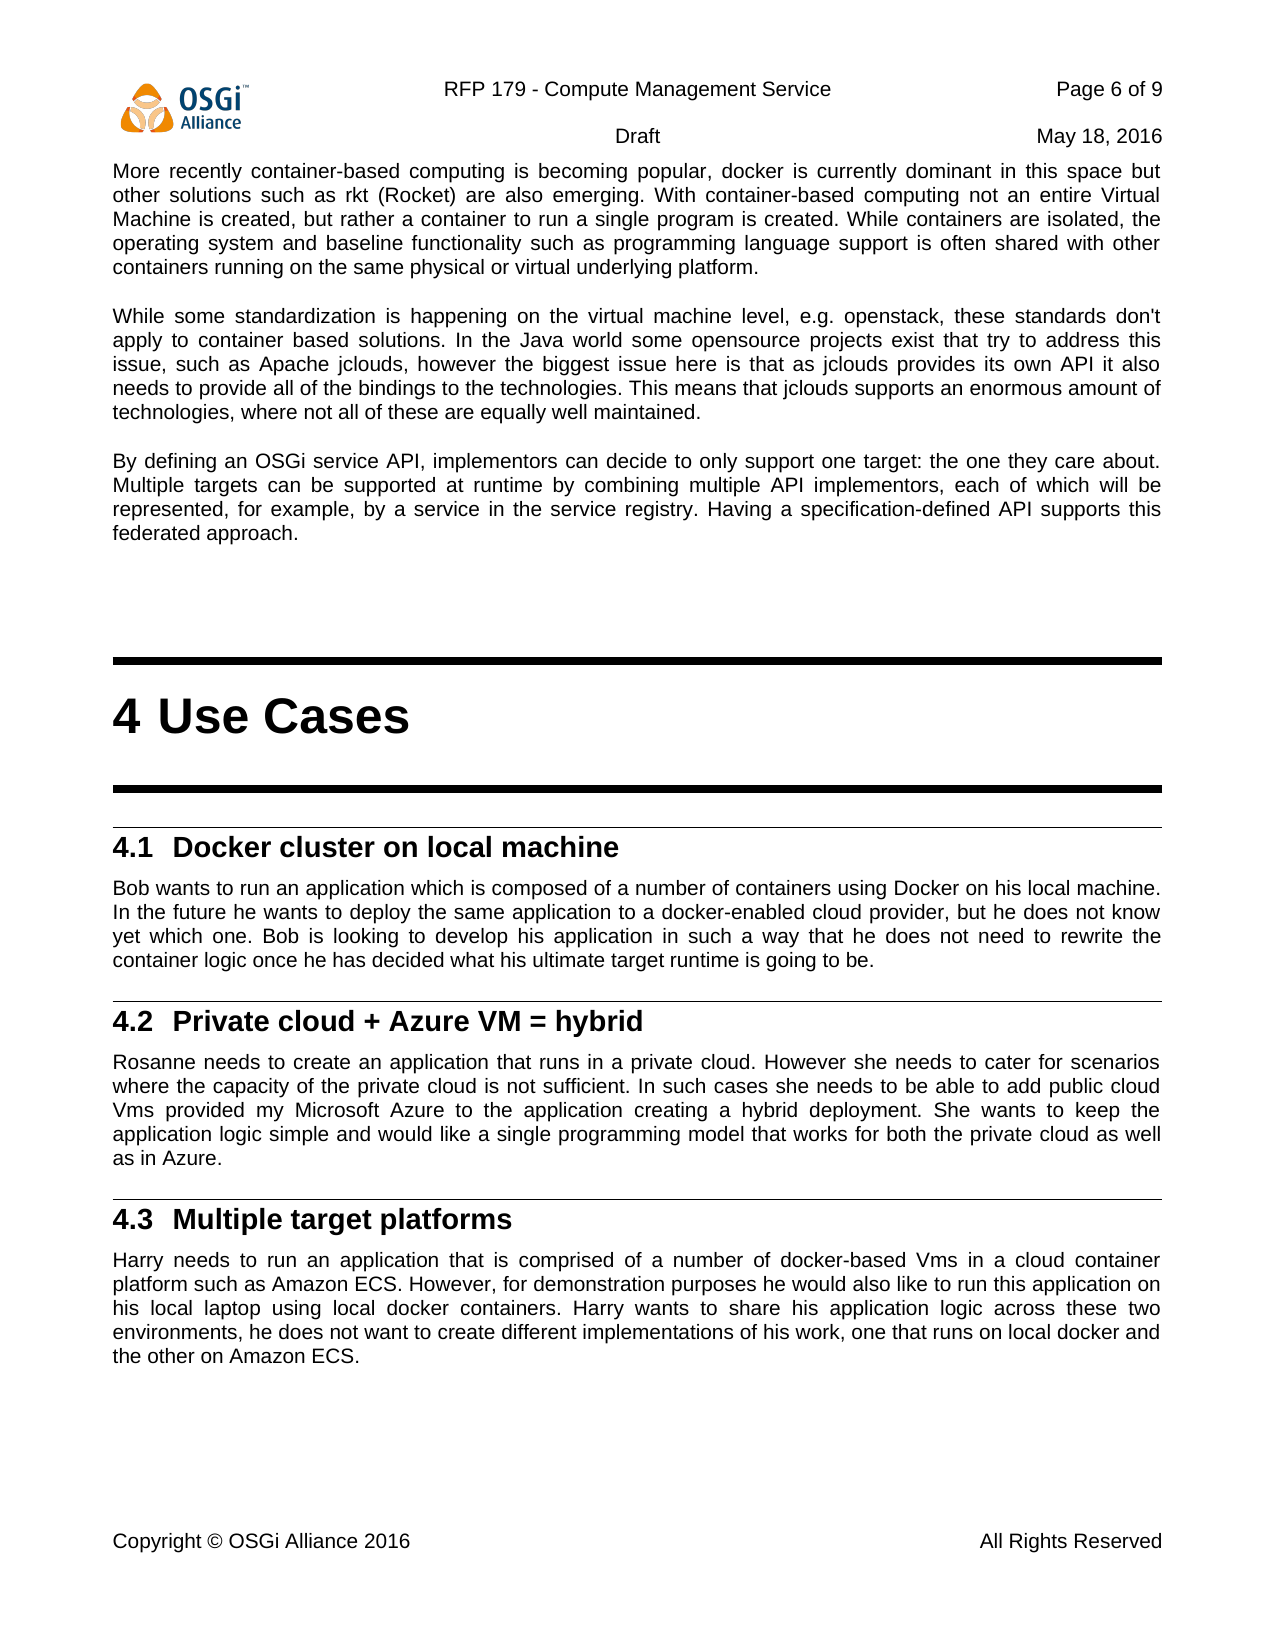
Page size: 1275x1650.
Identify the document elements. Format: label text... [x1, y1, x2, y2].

text By defining an OSGi service API, implementors can decide to only support one target: the one they care about. Multiple targets can be supported at runtime by combining multiple API implementors, each of which will be represented, for example, by a service in the service registry. Having a specification-defined API supports this federated approach. [112, 448, 1162, 544]
text More recently container-based computing is becoming popular, docker is currently dominant in this space but other solutions such as rkt (Rocket) are also emerging. With container-based computing not an entire Virtual Machine is created, but rather a container to run a single program is created. While containers are isolated, the operating system and baseline functionality such as programming language support is often shared with other containers running on the same physical or virtual underlying platform. [112, 159, 1162, 279]
text Rosanne needs to create an application that runs in a private cloud. However she needs to cater for scenarios where the capacity of the private cloud is not sufficient. In such cases she needs to be able to add public cloud Vms provided my Microsoft Azure to the application creating a hybrid deployment. She wants to keep the application logic simple and would like a single programming model that works for both the private cloud as well as in Azure. [112, 1050, 1162, 1170]
subtitle Docker cluster on local machine [112, 828, 1162, 863]
text Harry needs to run an application that is comprised of a number of docker-based Vms in a cloud container platform such as Amazon ECS. However, for demonstration purposes he would also like to run this application on his local laptop using local docker containers. Harry wants to share his application logic across these two environments, he does not want to create different implementations of his work, one that runs on local docker and the other on Amazon ECS. [112, 1248, 1162, 1368]
text Bob wants to run an application which is composed of a number of containers using Docker on his local machine. In the future he wants to deploy the same application to a docker-enabled cloud provider, but he does not know yet which one. Bob is looking to develop his application in such a way that he does not need to rewrite the container logic once he has decided what his ultimate target runtime is going to be. [112, 876, 1162, 972]
subtitle Private cloud + Azure VM = hybrid [112, 1002, 1162, 1038]
text While some standardization is happening on the virtual machine level, e.g. openstack, these standards don't apply to container based solutions. In the Java world some opensource projects exist that try to address this issue, such as Apache jclouds, however the biggest issue here is that as jclouds provides its own API it also needs to provide all of the bindings to the technologies. This means that jclouds supports an enormous amount of technologies, where not all of these are equally well maintained. [112, 304, 1162, 423]
subtitle Use Cases [112, 658, 1162, 793]
subtitle Multiple target platforms [112, 1200, 1162, 1236]
picture [113, 76, 257, 140]
